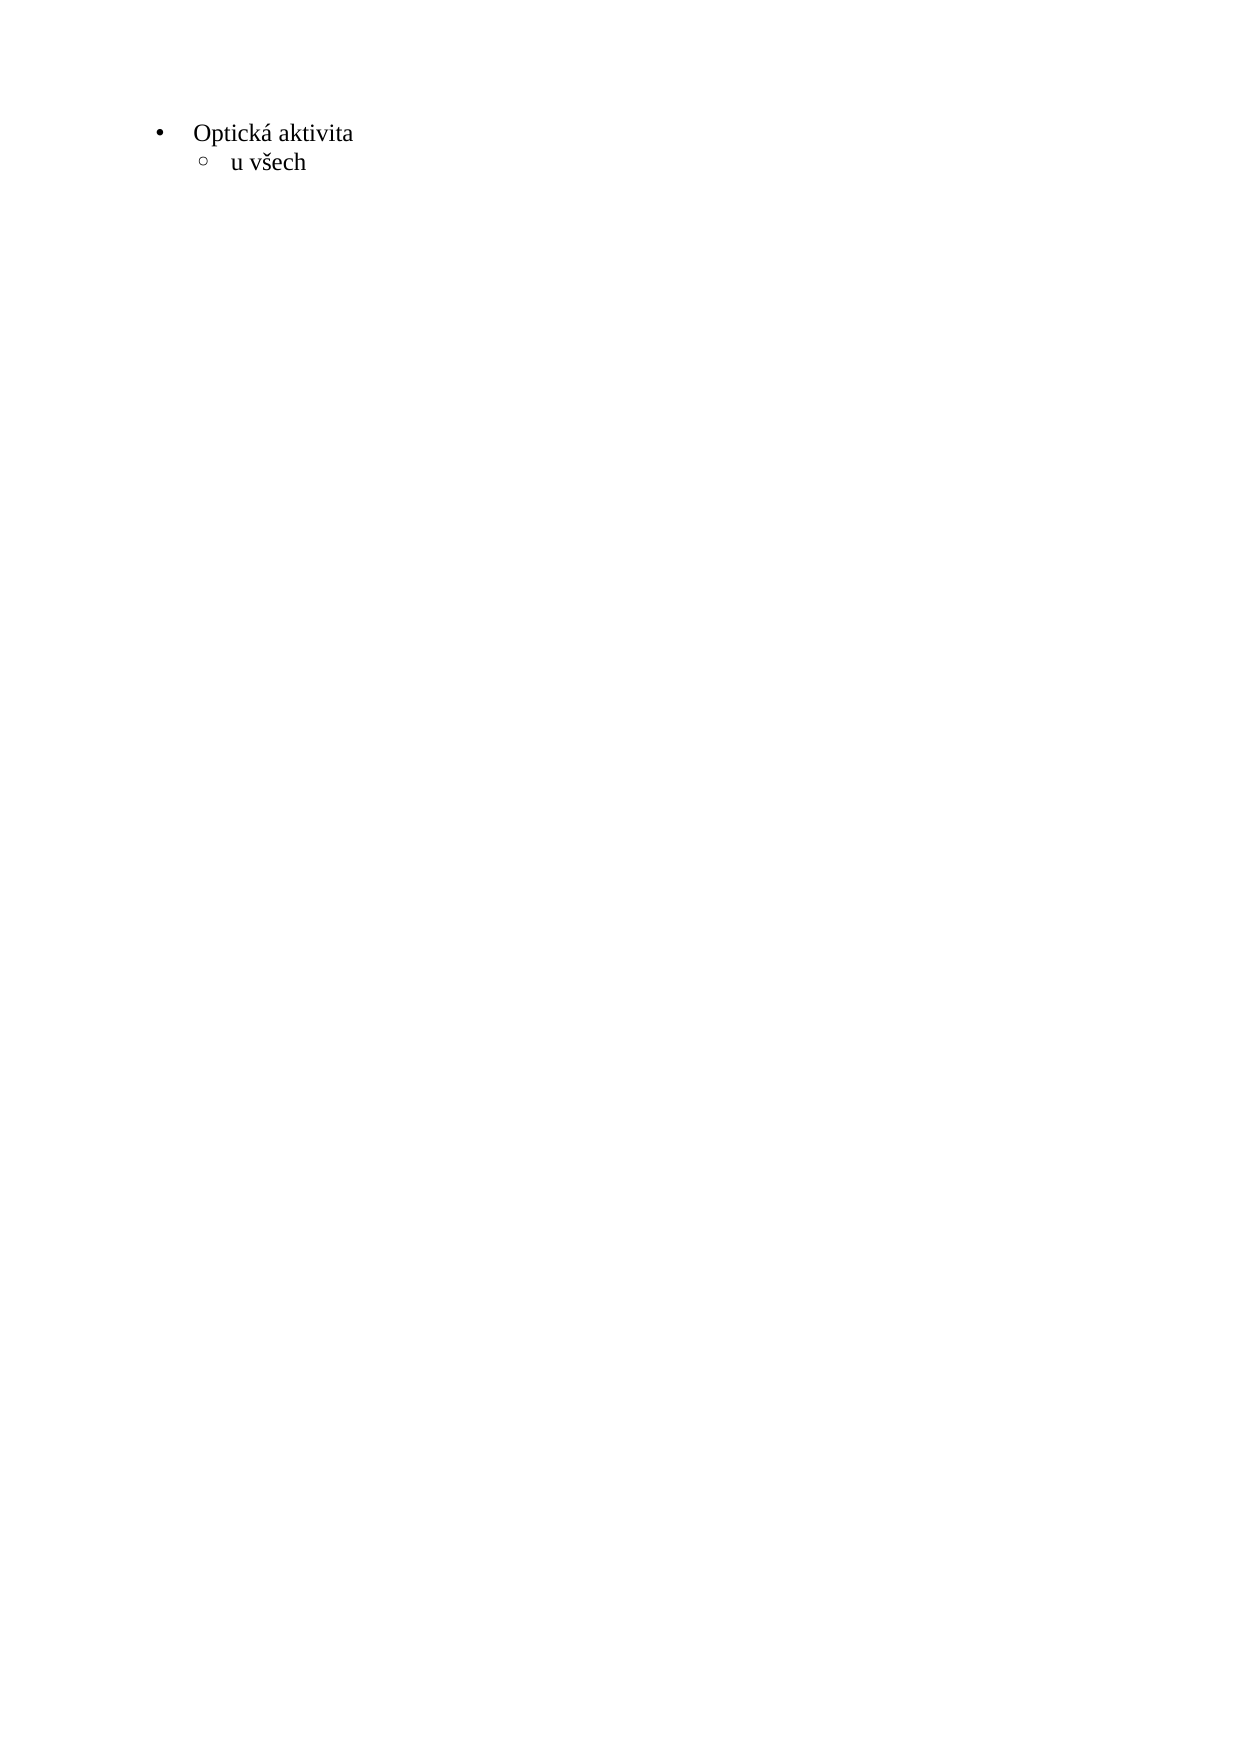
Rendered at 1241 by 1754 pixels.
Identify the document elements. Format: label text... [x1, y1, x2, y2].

list Optická aktivita [156, 118, 1122, 147]
list u všech [193, 147, 1122, 176]
